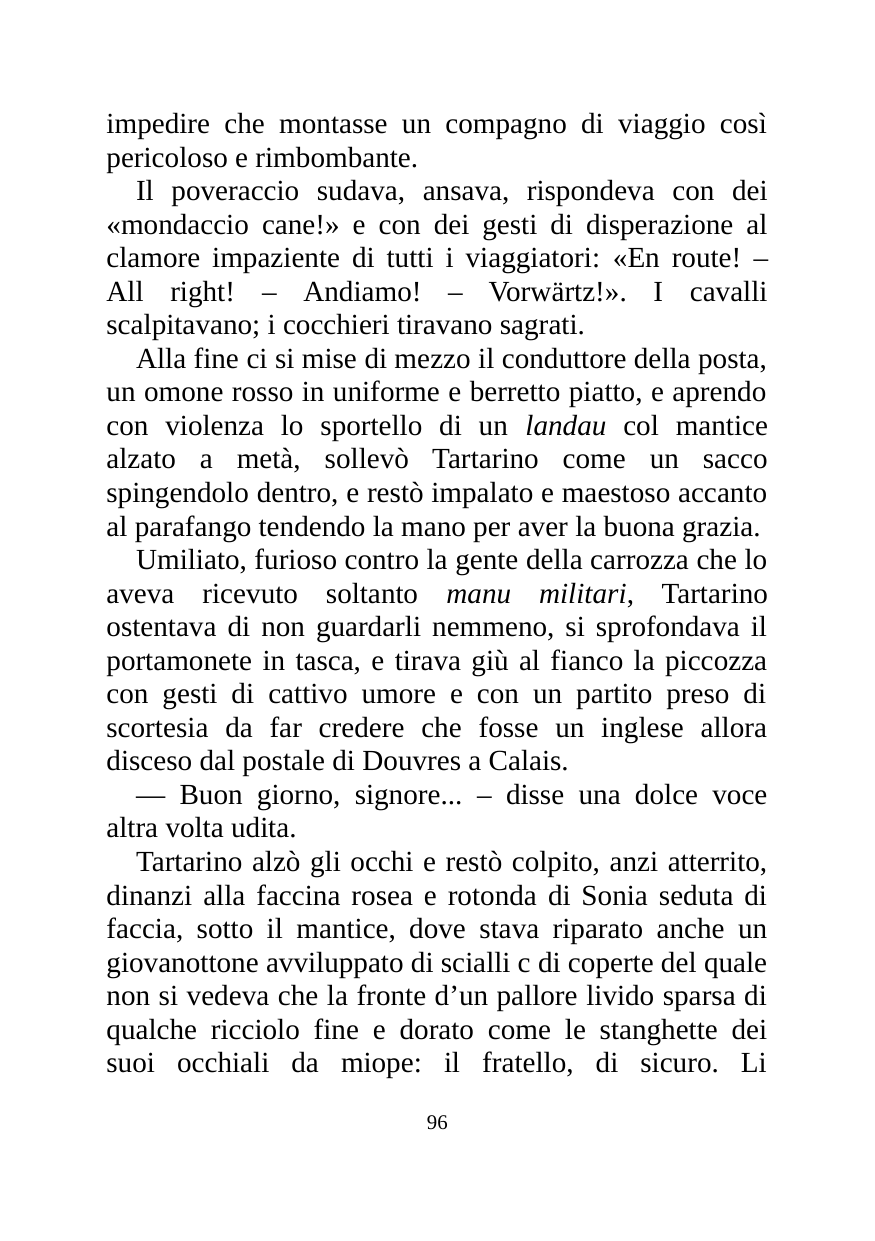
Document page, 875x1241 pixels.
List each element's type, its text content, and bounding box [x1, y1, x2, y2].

text Il poveraccio sudava, ansava, rispondeva con dei «mondaccio cane!» e con dei gesti di disperazione al clamore impaziente di tutti i viaggiatori: «En route! – All right! – Andiamo! – Vorwärtz!». I cavalli scalpitavano; i cocchieri tiravano sagrati. [106, 173, 768, 341]
text Alla fine ci si mise di mezzo il conduttore della posta, un omone rosso in uniforme e berretto piatto, e aprendo con violenza lo sportello di un landau col mantice alzato a metà, sollevò Tartarino come un sacco spingendolo dentro, e restò impalato e maestoso accanto al parafango tendendo la mano per aver la buona grazia. [106, 341, 768, 542]
text Tartarino alzò gli occhi e restò colpito, anzi atterrito, dinanzi alla faccina rosea e rotonda di Sonia seduta di faccia, sotto il mantice, dove stava riparato anche un giovanottone avviluppato di scialli c di coperte del quale non si vedeva che la fronte d’un pallore livido sparsa di qualche ricciolo fine e dorato come le stanghette dei suoi occhiali da miope: il fratello, di sicuro. Li [106, 844, 768, 1079]
text — Buon giorno, signore... – disse una dolce voce altra volta udita. [106, 777, 768, 844]
text Umiliato, furioso contro la gente della carrozza che lo aveva ricevuto soltanto manu militari, Tartarino ostentava di non guardarli nemmeno, si sprofondava il portamonete in tasca, e tirava giù al fianco la piccozza con gesti di cattivo umore e con un partito preso di scortesia da far credere che fosse un inglese allora disceso dal postale di Douvres a Calais. [106, 542, 768, 777]
text impedire che montasse un compagno di viaggio così pericoloso e rimbombante. [106, 106, 768, 173]
